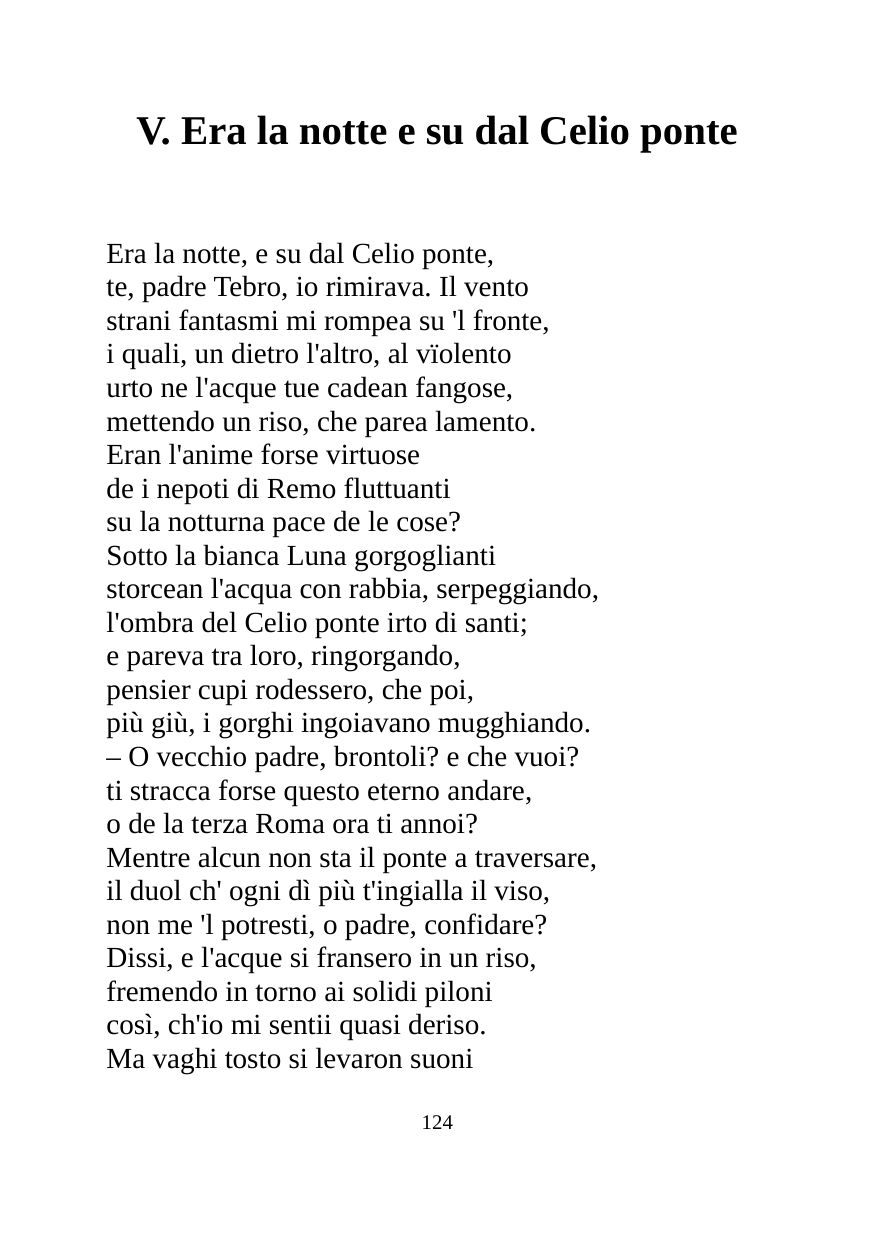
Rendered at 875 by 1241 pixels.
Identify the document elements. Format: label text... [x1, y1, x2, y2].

text più giù, i gorghi ingoiavano mugghiando. [106, 706, 768, 739]
text te, padre Tebro, io rimirava. Il vento [106, 269, 768, 303]
text o de la terza Roma ora ti annoi? [106, 806, 768, 840]
subtitle V. Era la notte e su dal Celio ponte [106, 106, 768, 153]
text urto ne l'acque tue cadean fangose, [106, 370, 768, 404]
text su la notturna pace de le cose? [106, 504, 768, 538]
text Mentre alcun non sta il ponte a traversare, [106, 840, 768, 873]
text non me 'l potresti, o padre, confidare? [106, 907, 768, 940]
text storcean l'acqua con rabbia, serpeggiando, [106, 571, 768, 605]
text l'ombra del Celio ponte irto di santi; [106, 605, 768, 638]
text pensier cupi rodessero, che poi, [106, 672, 768, 706]
text strani fantasmi mi rompea su 'l fronte, [106, 303, 768, 337]
text – O vecchio padre, brontoli? e che vuoi? [106, 739, 768, 773]
text Eran l'anime forse virtuose [106, 437, 768, 471]
text mettendo un riso, che parea lamento. [106, 404, 768, 437]
text Era la notte, e su dal Celio ponte, [106, 236, 768, 269]
text Sotto la bianca Luna gorgoglianti [106, 538, 768, 571]
text de i nepoti di Remo fluttuanti [106, 471, 768, 504]
text e pareva tra loro, ringorgando, [106, 638, 768, 672]
text Ma vaghi tosto si levaron suoni [106, 1041, 768, 1074]
text così, ch'io mi sentii quasi deriso. [106, 1007, 768, 1041]
text fremendo in torno ai solidi piloni [106, 974, 768, 1007]
text Dissi, e l'acque si fransero in un riso, [106, 940, 768, 974]
text il duol ch' ogni dì più t'ingialla il viso, [106, 873, 768, 907]
text ti stracca forse questo eterno andare, [106, 773, 768, 806]
text i quali, un dietro l'altro, al vïolento [106, 337, 768, 370]
